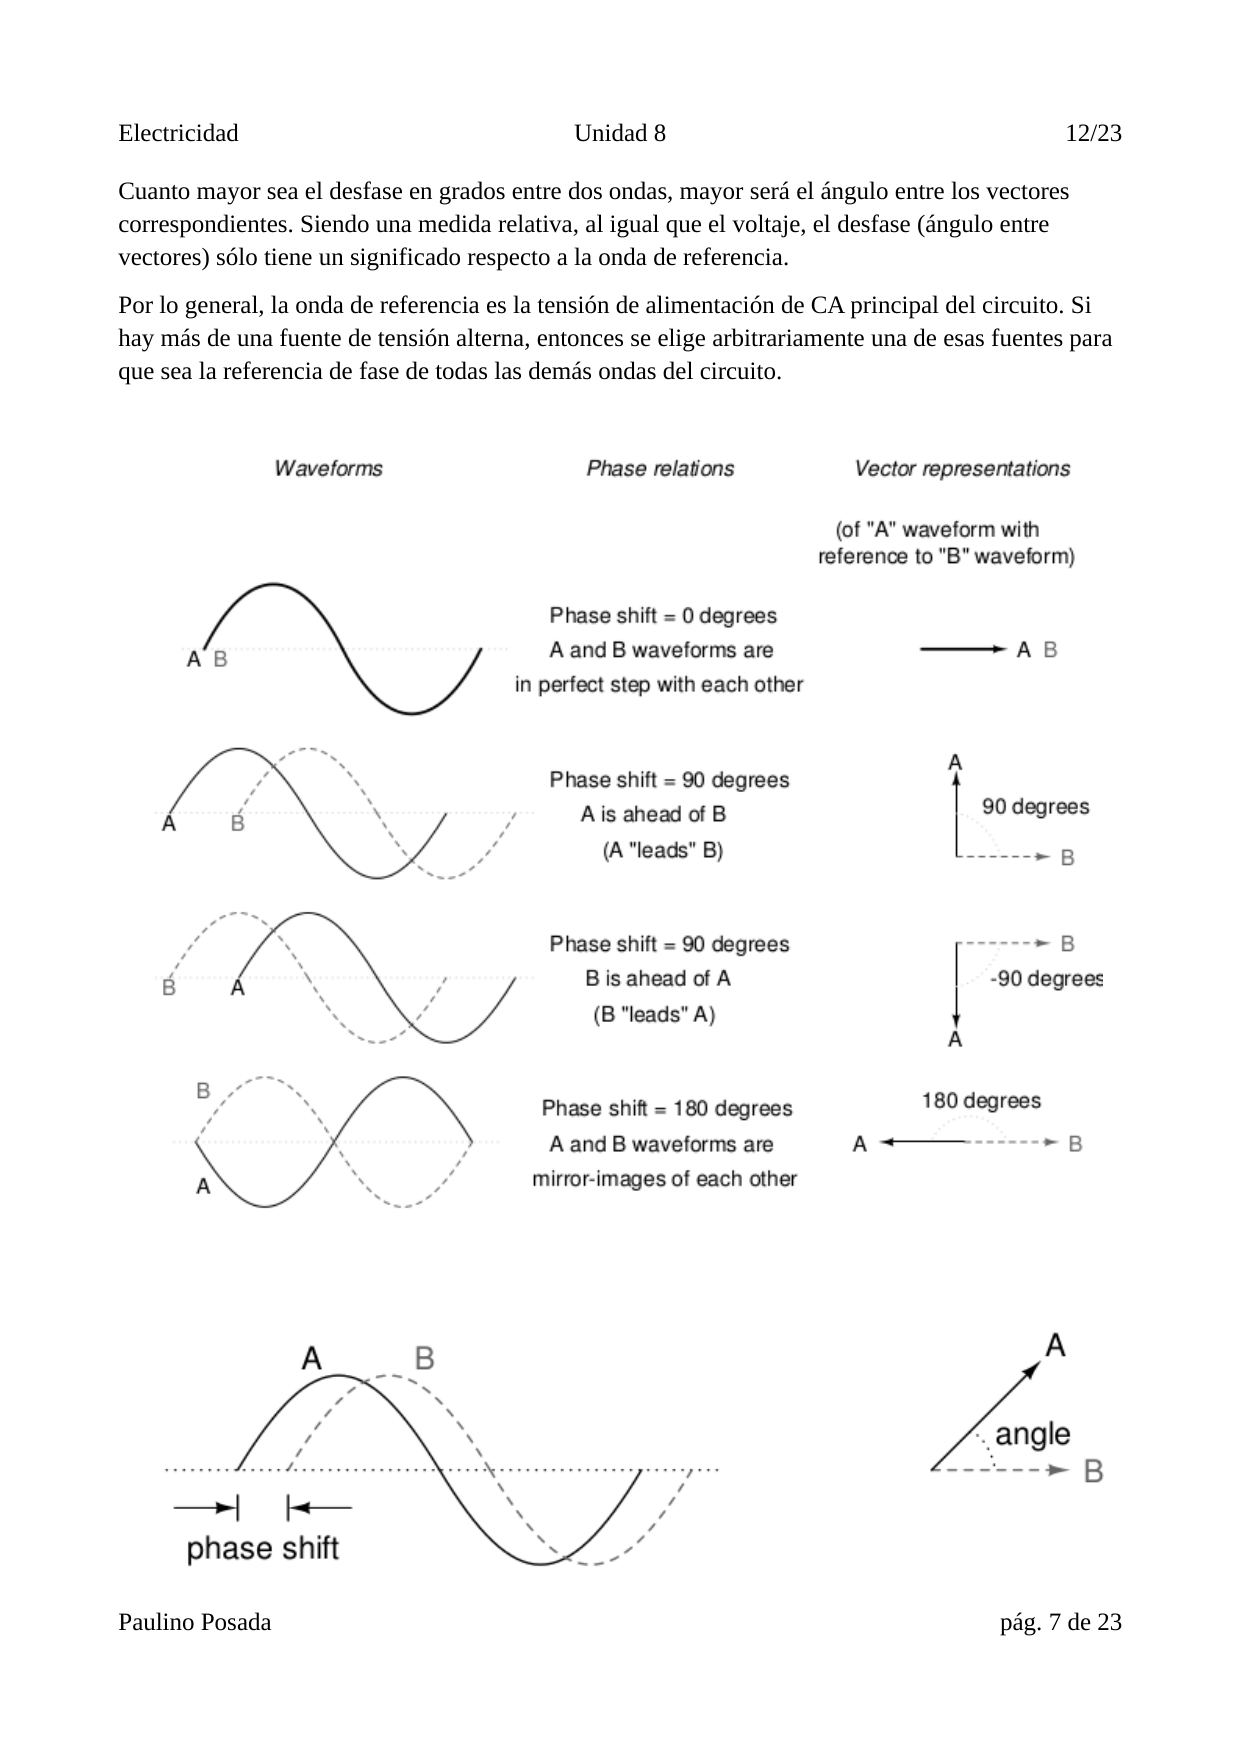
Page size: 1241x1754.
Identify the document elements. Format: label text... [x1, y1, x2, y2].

picture [137, 451, 1103, 1230]
text Cuanto mayor sea el desfase en grados entre dos ondas, mayor será el ángulo entre los vectores correspondientes. Siendo una medida relativa, al igual que el voltaje, el desfase (ángulo entre vectores) sólo tiene un significado respecto a la onda de referencia. [118, 176, 1122, 271]
text Por lo general, la onda de referencia es la tensión de alimentación de CA principal del circuito. Si hay más de una fuente de tensión alterna, entonces se elige arbitrariamente una de esas fuentes para que sea la referencia de fase de todas las demás ondas del circuito. [118, 290, 1122, 385]
picture [118, 1308, 1123, 1594]
